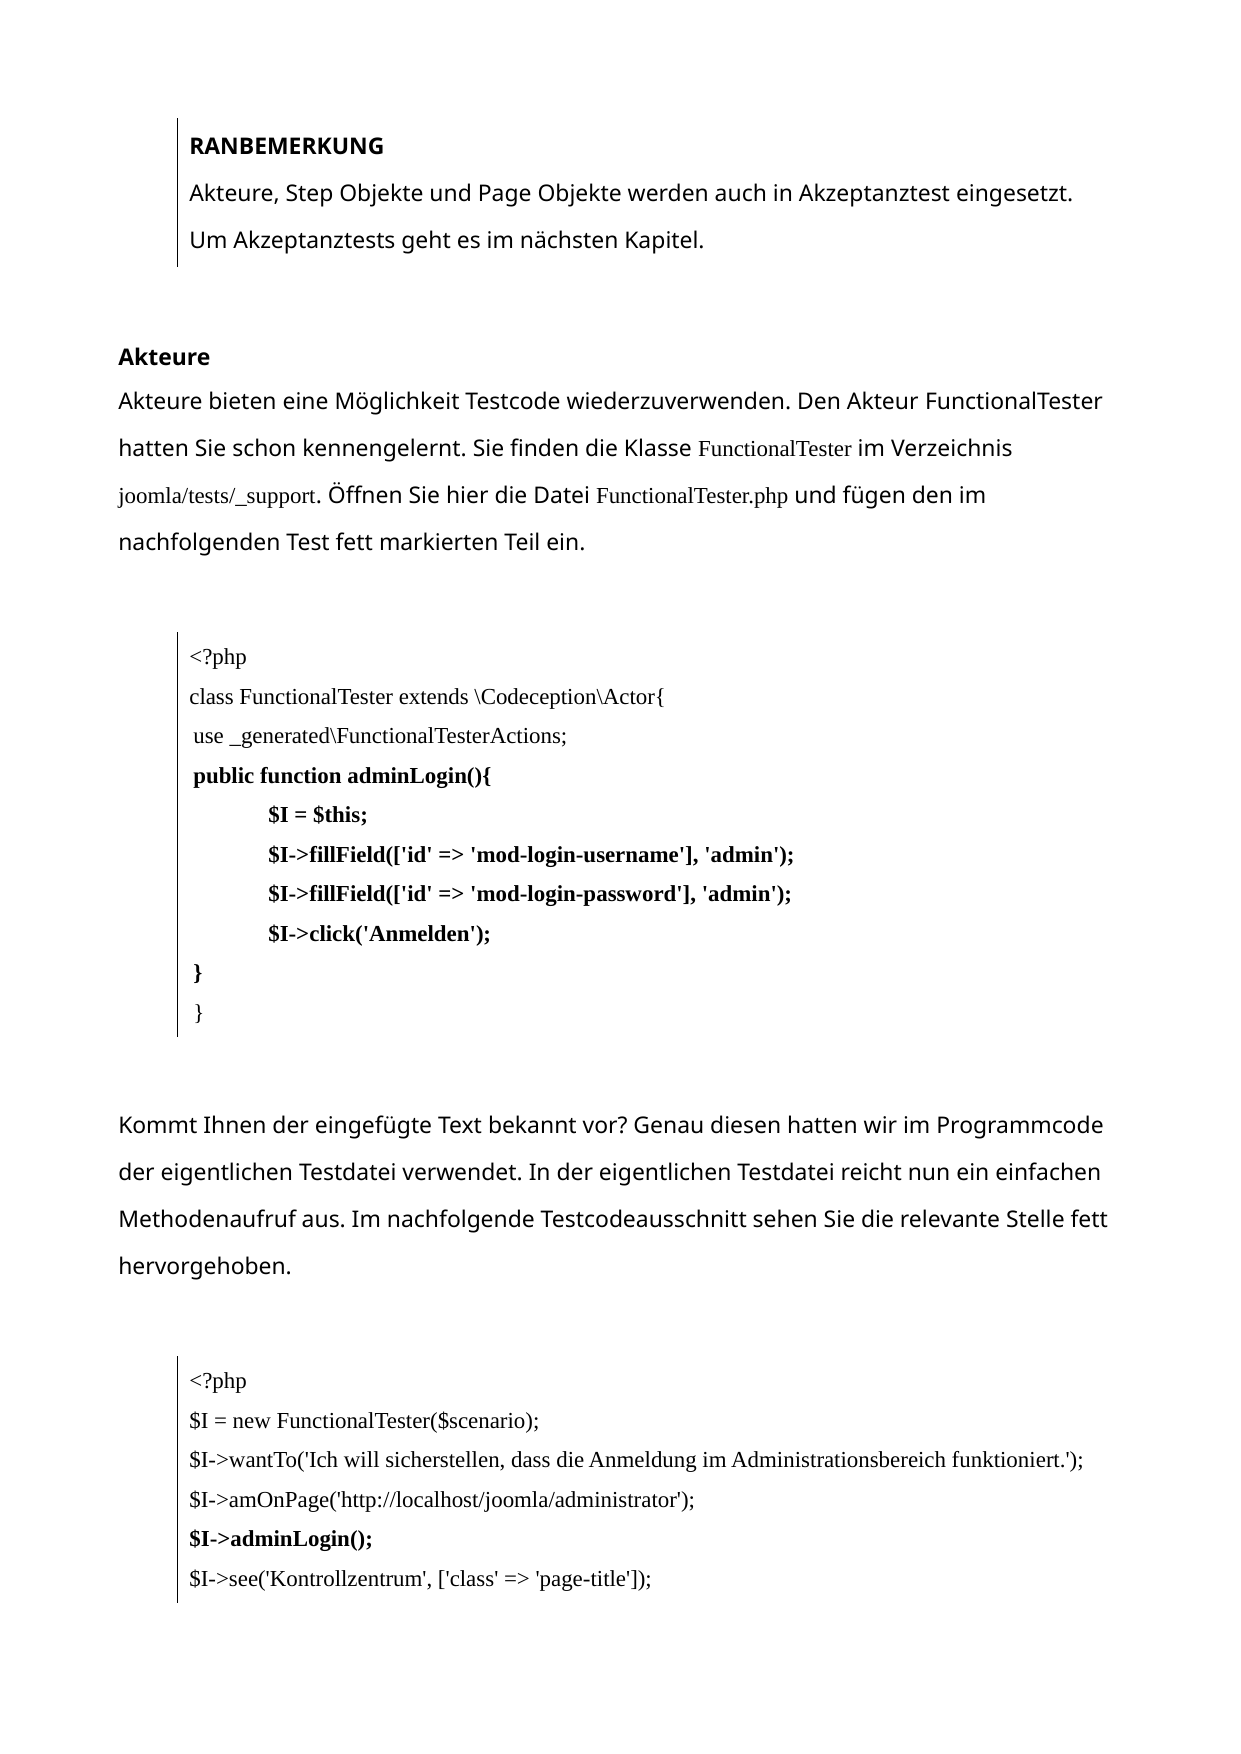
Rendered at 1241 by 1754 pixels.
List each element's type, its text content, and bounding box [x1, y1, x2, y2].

text RANBEMERKUNG Akteure, Step Objekte und Page Objekte werden auch in Akzeptanztest eingesetzt. Um Akzeptanztests geht es im nächsten Kapitel. [178, 118, 1122, 267]
text <?php class FunctionalTester extends \Codeception\Actor{ use _generated\FunctionalTesterActions; public function adminLogin(){ $I = $this; $I->fillField(['id' => 'mod-login-username'], 'admin'); $I->fillField(['id' => 'mod-login-password'], 'admin'); $I->click('Anmelden'); } } [178, 632, 1122, 1037]
subtitle Akteure [118, 341, 1122, 373]
text <?php $I = new FunctionalTester($scenario); $I->wantTo('Ich will sicherstellen, dass die Anmeldung im Administrationsbereich funktioniert.'); $I->amOnPage('http://localhost/joomla/administrator'); $I->adminLogin(); $I->see('Kontrollzentrum', ['class' => 'page-title']); [178, 1356, 1122, 1603]
text Kommt Ihnen der eingefügte Text bekannt vor? Genau diesen hatten wir im Programmcode der eigentlichen Testdatei verwendet. In der eigentlichen Testdatei reicht nun ein einfachen Methodenaufruf aus. Im nachfolgende Testcodeausschnitt sehen Sie die relevante Stelle fett hervorgehoben. [118, 1109, 1122, 1281]
text Akteure bieten eine Möglichkeit Testcode wiederzuverwenden. Den Akteur FunctionalTester hatten Sie schon kennengelernt. Sie finden die Klasse FunctionalTester im Verzeichnis joomla/tests/_support. Öffnen Sie hier die Datei FunctionalTester.php und fügen den im nachfolgenden Test fett markierten Teil ein. [118, 385, 1122, 557]
